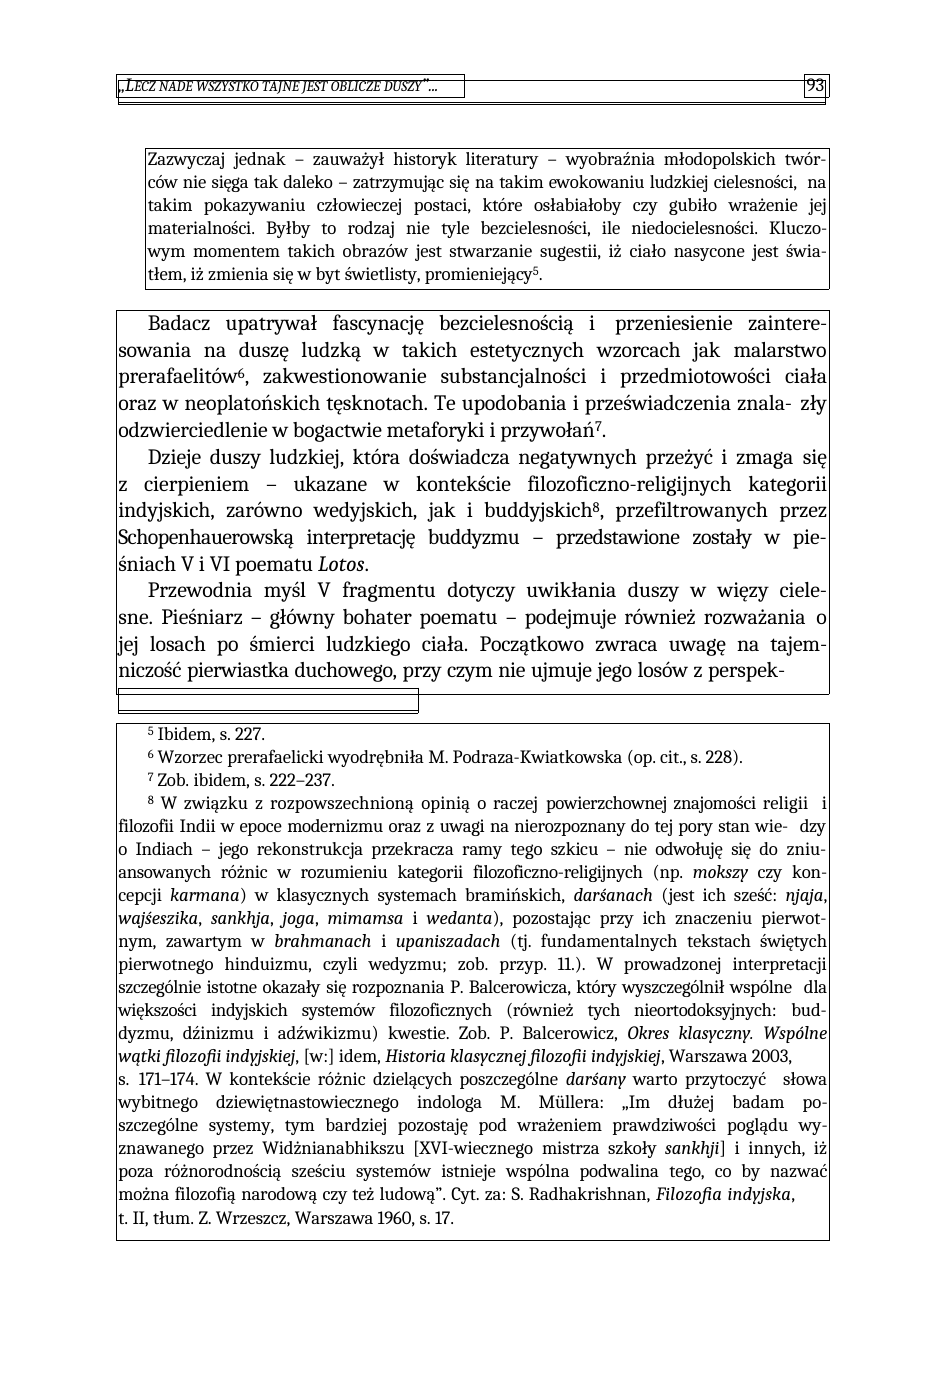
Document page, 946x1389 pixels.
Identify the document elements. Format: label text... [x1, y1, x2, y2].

text Zazwyczaj jednak – zauważył historyk literatury – wyobraźnia młodopolskich twór- ców nie sięga tak daleko – zatrzymując się na takim ewokowaniu ludzkiej cielesności, na takim pokazywaniu człowieczej postaci, które osłabiałoby czy gubiło wrażenie jej materialności. Byłby to rodzaj nie tyle bezcielesności, ile niedocielesności. Kluczo- wym momentem takich obrazów jest stwarzanie sugestii, iż ciało nasycone jest świa- tłem, iż zmienia się w byt świetlisty, promieniejący5. [148, 149, 827, 285]
text 93 [806, 75, 829, 96]
text 7 Zob. ibidem, s. 222–237. [148, 769, 829, 791]
text 8 W związku z rozpowszechnioną opinią o raczej powierzchownej znajomości religii i filozofii Indii w epoce modernizmu oraz z uwagi na nierozpoznany do tej pory stan wie- dzy o Indiach – jego rekonstrukcja przekracza ramy tego szkicu – nie odwołuję się do zniu- ansowanych różnic w rozumieniu kategorii filozoficzno-religijnych (np. mokszy czy kon- cepcji karmana) w klasycznych systemach bramińskich, darśanach (jest ich sześć: njaja, wajśeszika, sankhja, joga, mimamsa i wedanta), pozostając przy ich znaczeniu pierwot- nym, zawartym w brahmanach i upaniszadach (tj. fundamentalnych tekstach świętych pierwotnego hinduizmu, czyli wedyzmu; zob. przyp. 11.). W prowadzonej interpretacji szczególnie istotne okazały się rozpoznania P. Balcerowicza, który wyszczególnił wspólne dla większości indyjskich systemów filozoficznych (również tych nieortodoksyjnych: bud- dyzmu, dźinizmu i adźwikizmu) kwestie. Zob. P. Balcerowicz, Okres klasyczny. Wspólne wątki filozofii indyjskiej, [w:] idem, Historia klasycznej filozofii indyjskiej, Warszawa 2003, [118, 792, 827, 1067]
text Badacz upatrywał fascynację bezcielesnością i przeniesienie zaintere- sowania na duszę ludzką w takich estetycznych wzorcach jak malarstwo prerafaelitów6, zakwestionowanie substancjalności i przedmiotowości ciała oraz w neoplatońskich tęsknotach. Te upodobania i przeświadczenia znala- zły odzwierciedlenie w bogactwie metaforyki i przywołań7. [118, 311, 827, 443]
text Przewodnia myśl V fragmentu dotyczy uwikłania duszy w więzy ciele- sne. Pieśniarz – główny bohater poematu – podejmuje również rozważania o jej losach po śmierci ludzkiego ciała. Początkowo zwraca uwagę na tajem- niczość pierwiastka duchowego, przy czym nie ujmuje jego losów z perspek- [118, 578, 827, 683]
text 5 Ibidem, s. 227. [148, 724, 829, 745]
list II, tłum. Z. Wrzeszcz, Warszawa 1960, s. 17. [118, 1207, 829, 1228]
text „LECZ NADE WSZYSTKO TAJNE JEST OBLICZE DUSZY”... [119, 81, 464, 96]
text 6 Wzorzec prerafaelicki wyodrębniła M. Podraza-Kwiatkowska (op. cit., s. 228). [148, 746, 829, 768]
list 171–174. W kontekście różnic dzielących poszczególne darśany warto przytoczyć słowa wybitnego dziewiętnastowiecznego indologa M. Müllera: „Im dłużej badam po- szczególne systemy, tym bardziej pozostaję pod wrażeniem prawdziwości poglądu wy- znawanego przez Widżnianabhikszu [XVI-wiecznego mistrza szkoły sankhji] i innych, iż poza różnorodnością sześciu systemów istnieje wspólna podwalina tego, co by nazwać można filozofią narodową czy też ludową”. Cyt. za: S. Radhakrishnan, Filozofia indyjska, [118, 1068, 828, 1205]
text Dzieje duszy ludzkiej, która doświadcza negatywnych przeżyć i zmaga się z cierpieniem – ukazane w kontekście filozoficzno-religijnych kategorii indyjskich, zarówno wedyjskich, jak i buddyjskich8, przefiltrowanych przez Schopenhauerowską interpretację buddyzmu – przedstawione zostały w pie- śniach V i VI poematu Lotos. [118, 445, 827, 577]
text [118, 75, 464, 80]
